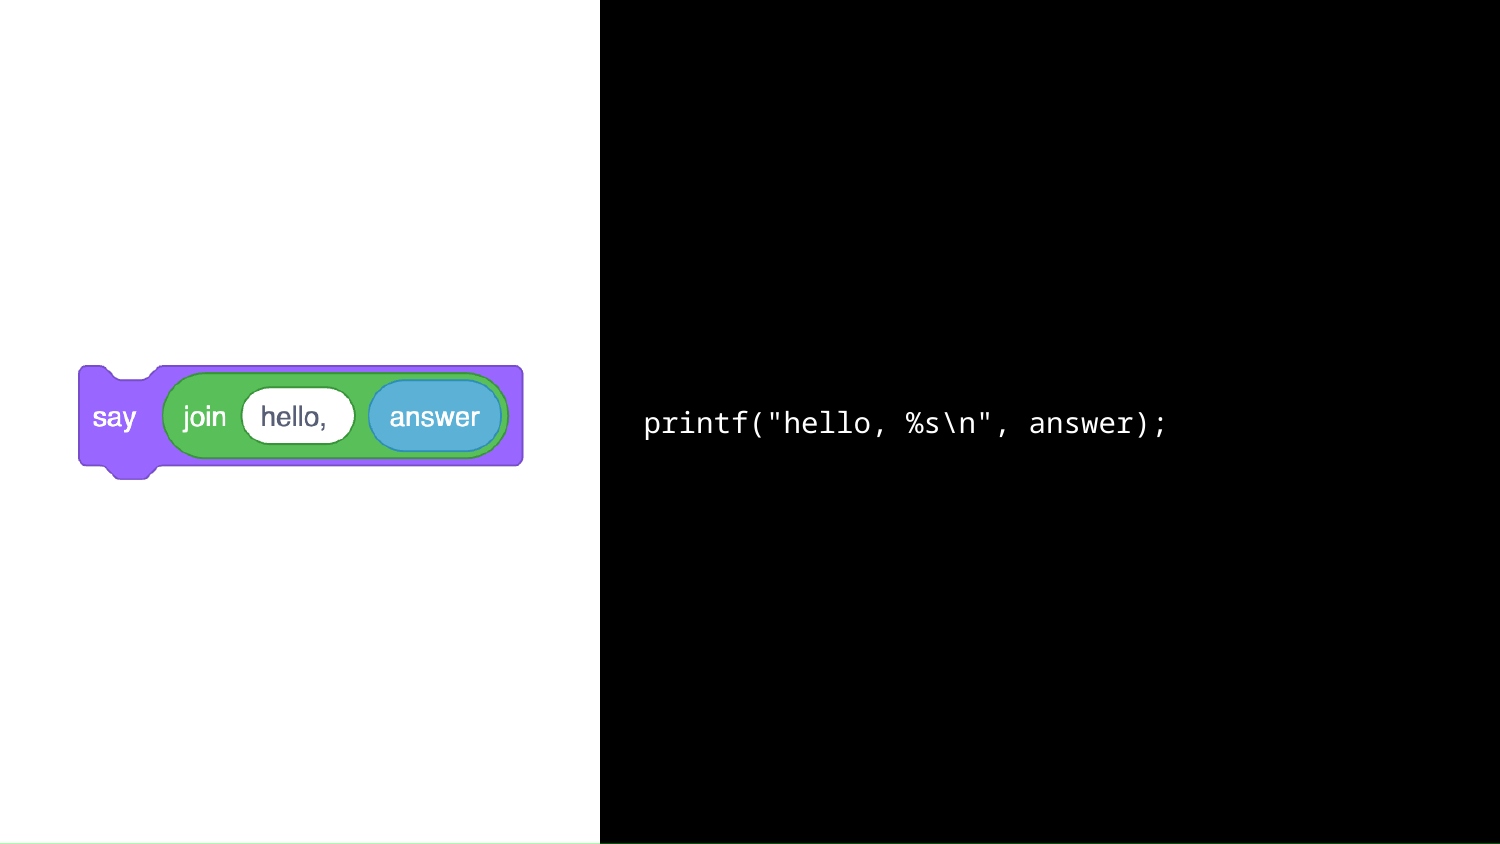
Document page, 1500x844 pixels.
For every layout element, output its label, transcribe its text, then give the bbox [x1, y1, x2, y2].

text_box printf("hello, %s\n", answer); [628, 249, 1472, 594]
picture [75, 364, 525, 480]
text_box [0, 0, 1500, 844]
